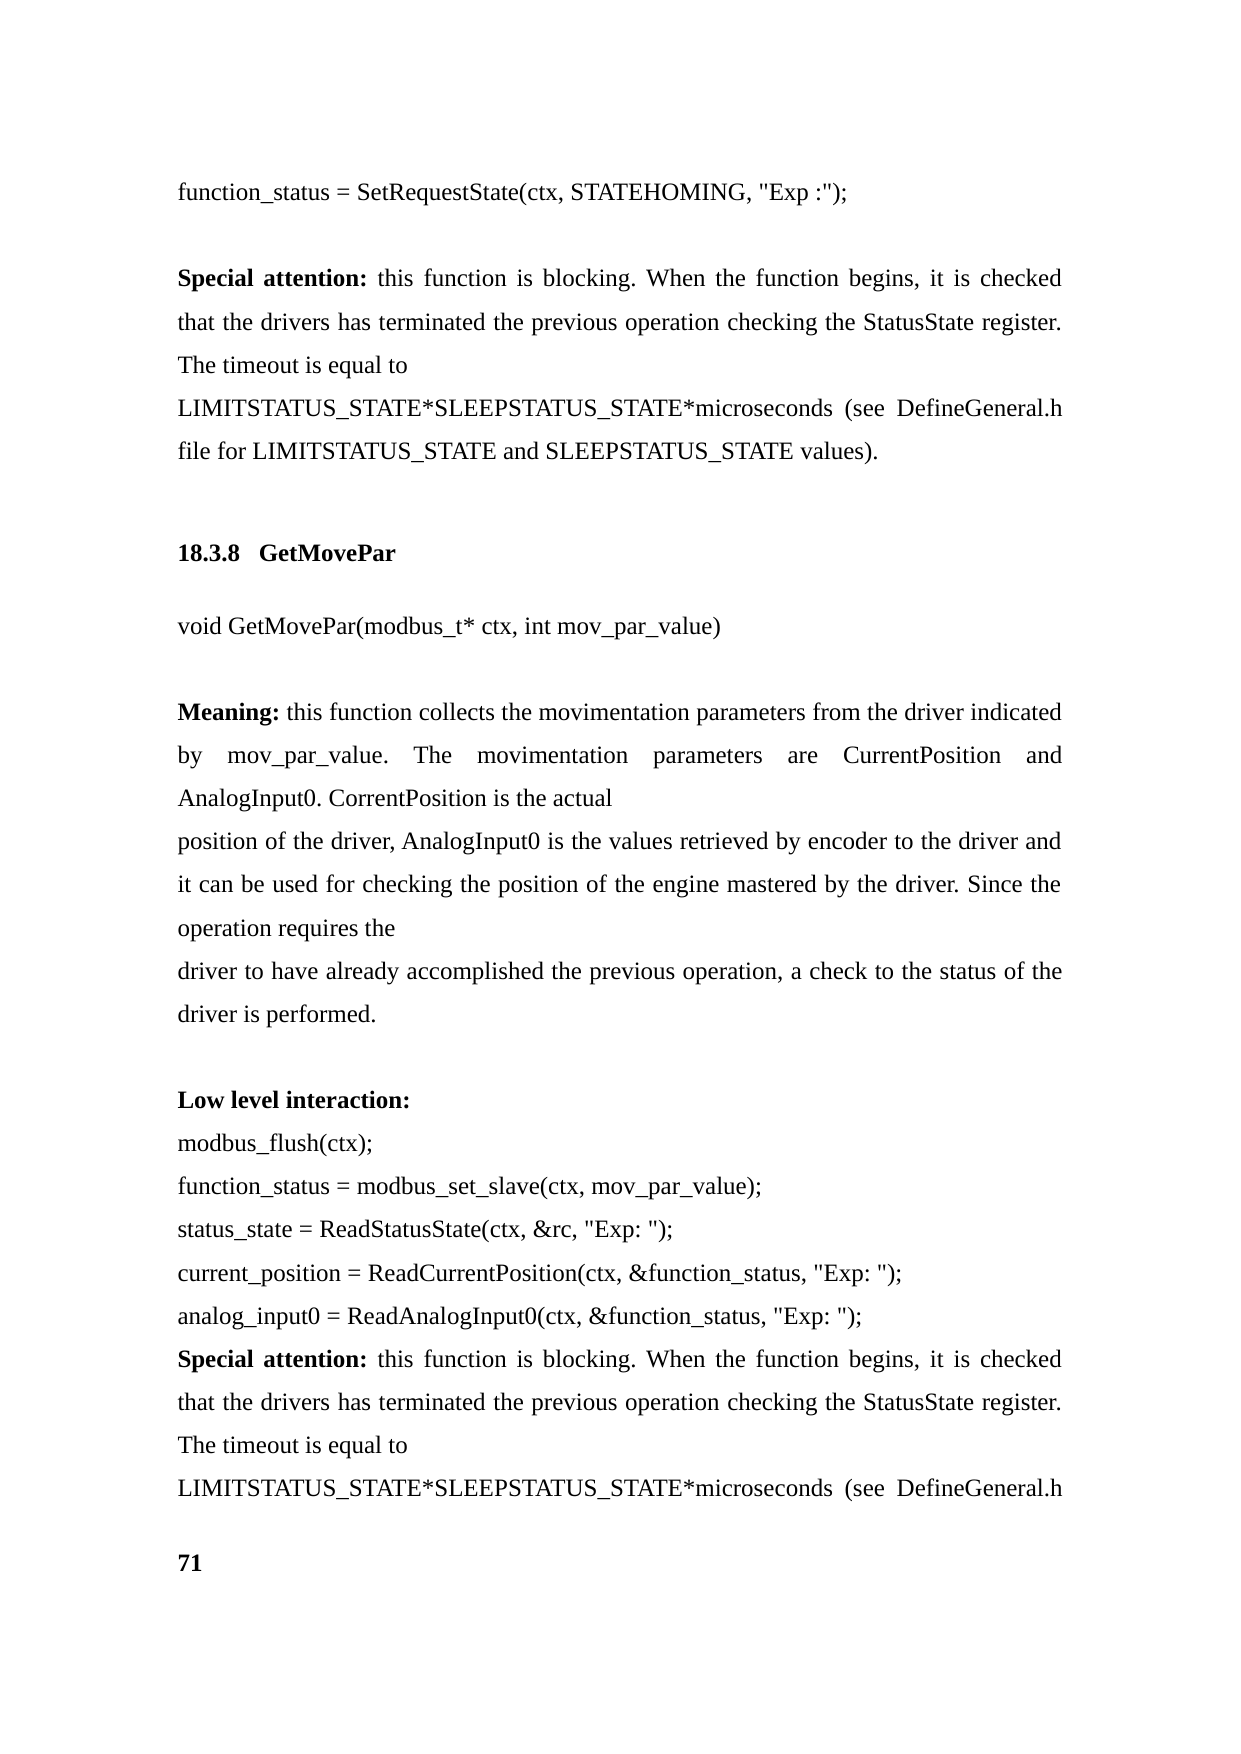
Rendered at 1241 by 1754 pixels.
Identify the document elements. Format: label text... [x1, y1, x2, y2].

text analog_input0 = ReadAnalogInput0(ctx, &function_status, "Exp: "); [177, 1301, 1063, 1329]
text driver to have already accomplished the previous operation, a check to the status of the driver is performed. [177, 956, 1063, 1028]
text LIMITSTATUS_STATE*SLEEPSTATUS_STATE*microseconds (see DefineGeneral.h [177, 1473, 1063, 1502]
text Low level interaction: [177, 1085, 1063, 1114]
text Special attention: this function is blocking. When the function begins, it is checked that the drivers has terminated the previous operation checking the StatusState register. The timeout is equal to [177, 1344, 1063, 1459]
subtitle GetMovePar [177, 538, 1063, 567]
text LIMITSTATUS_STATE*SLEEPSTATUS_STATE*microseconds (see DefineGeneral.h file for LIMITSTATUS_STATE and SLEEPSTATUS_STATE values). [177, 393, 1063, 465]
text status_state = ReadStatusState(ctx, &rc, "Exp: "); [177, 1214, 1063, 1243]
text function_status = modbus_set_slave(ctx, mov_par_value); [177, 1171, 1063, 1200]
text Meaning: this function collects the movimentation parameters from the driver indicated by mov_par_value. The movimentation parameters are CurrentPosition and AnalogInput0. CorrentPosition is the actual [177, 697, 1063, 812]
text void GetMovePar(modbus_t* ctx, int mov_par_value) [177, 611, 1063, 639]
text Special attention: this function is blocking. When the function begins, it is checked that the drivers has terminated the previous operation checking the StatusState register. The timeout is equal to [177, 263, 1063, 378]
text modbus_flush(ctx); [177, 1128, 1063, 1157]
text position of the driver, AnalogInput0 is the values retrieved by encoder to the driver and it can be used for checking the position of the engine mastered by the driver. Since the operation requires the [177, 826, 1063, 941]
text function_status = SetRequestState(ctx, STATEHOMING, "Exp :"); [177, 177, 1063, 206]
text current_position = ReadCurrentPosition(ctx, &function_status, "Exp: "); [177, 1258, 1063, 1286]
